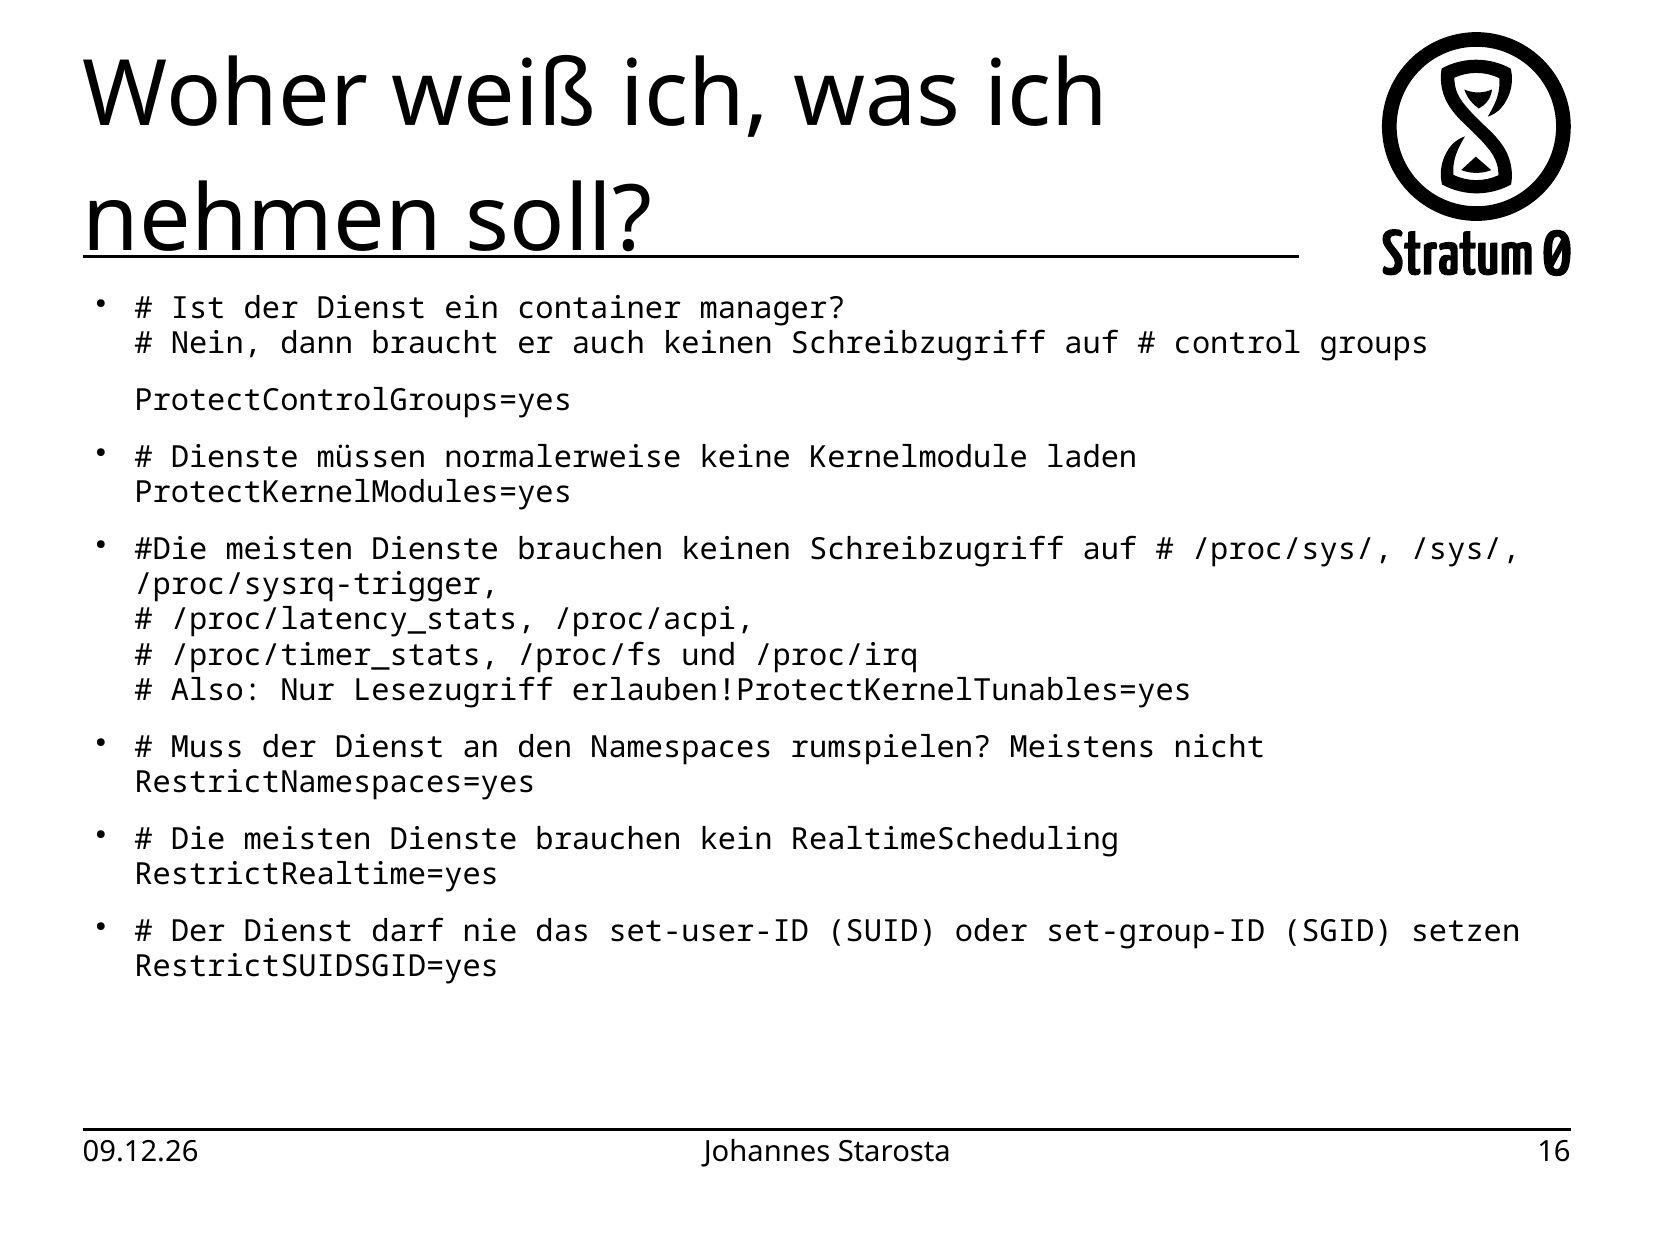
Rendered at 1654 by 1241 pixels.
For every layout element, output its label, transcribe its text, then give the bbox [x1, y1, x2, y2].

list # Ist der Dienst ein container manager? # Nein, dann braucht er auch keinen Schreibzugriff auf # control groups ProtectControlGroups=yes # Dienste müssen normalerweise keine Kernelmodule laden ProtectKernelModules=yes #Die meisten Dienste brauchen keinen Schreibzugriff auf # /proc/sys/, /sys/, /proc/sysrq-trigger, # /proc/latency_stats, /proc/acpi, # /proc/timer_stats, /proc/fs und /proc/irq # Also: Nur Lesezugriff erlauben!ProtectKernelTunables=yes # Muss der Dienst an den Namespaces rumspielen? Meistens nicht RestrictNamespaces=yes # Die meisten Dienste brauchen kein RealtimeScheduling RestrictRealtime=yes # Der Dienst darf nie das set-user-ID (SUID) oder set-group-ID (SGID) setzen RestrictSUIDSGID=yes [82, 290, 1538, 1010]
title Woher weiß ich, was ich nehmen soll? [82, 49, 1300, 257]
